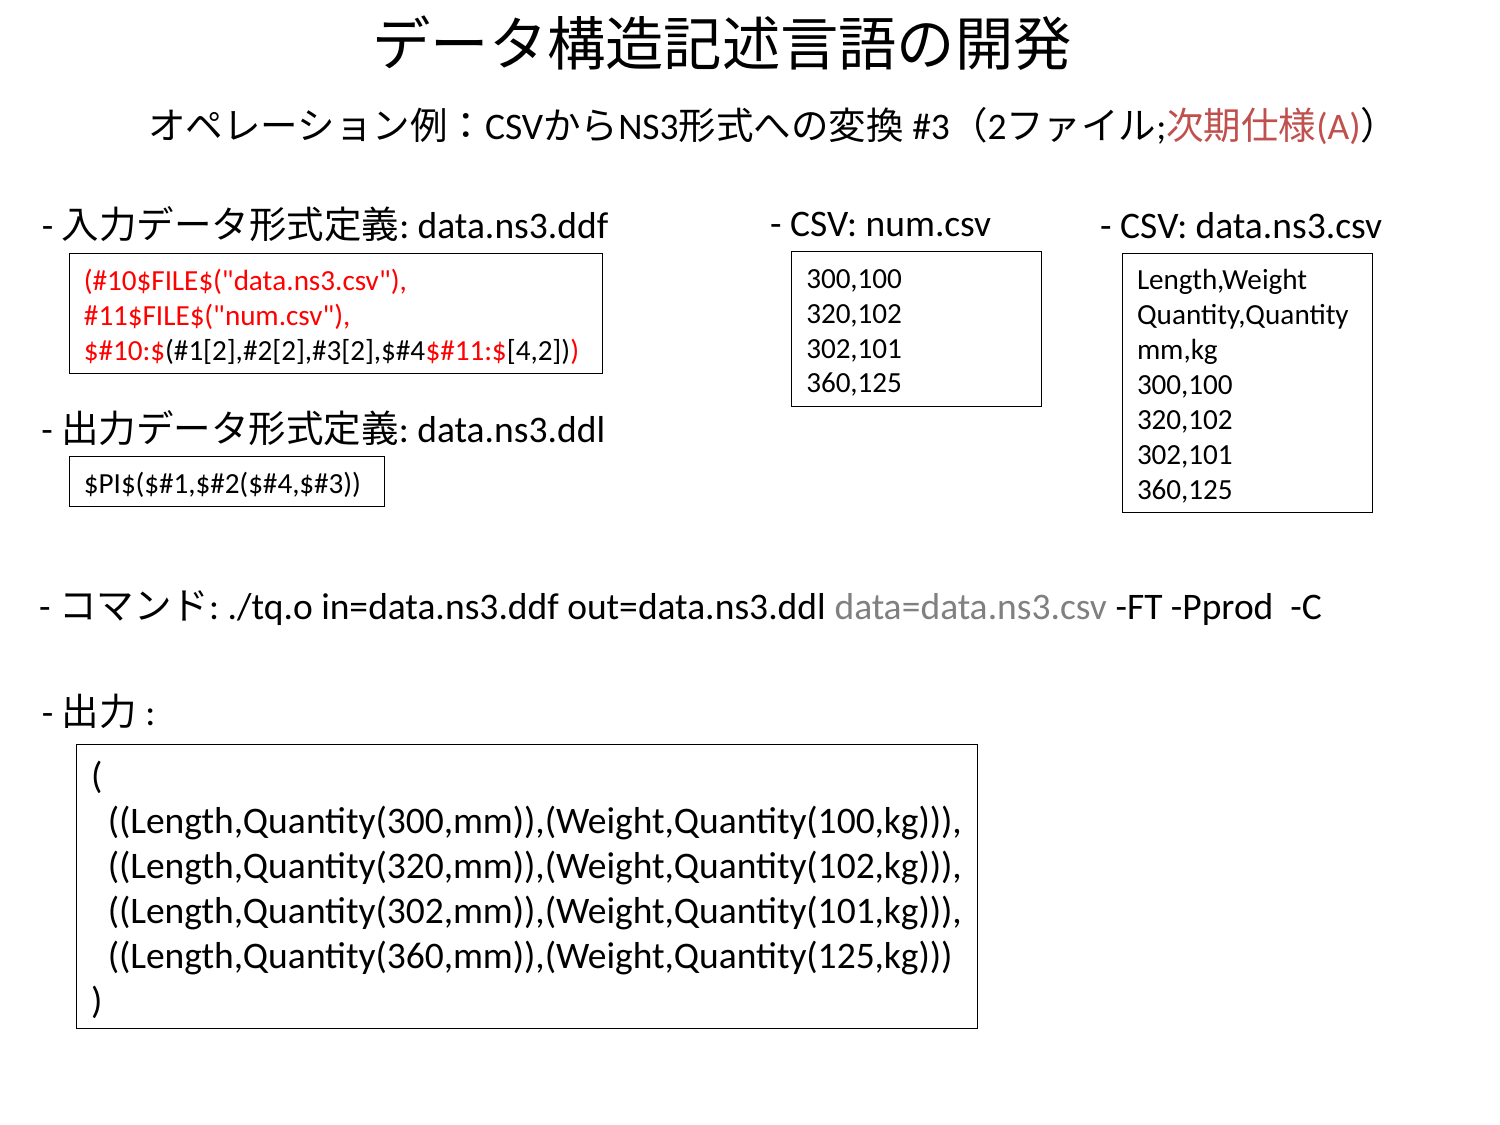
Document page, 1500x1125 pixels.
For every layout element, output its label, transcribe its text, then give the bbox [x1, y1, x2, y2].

text_box $PI$($#1,$#2($#4,$#3)) [69, 458, 385, 507]
text_box オペレーション例：CSVからNS3形式への変換 #3（2ファイル;次期仕様(A)） [133, 94, 1414, 155]
text_box 300,100 320,102 302,101 360,125 [791, 251, 1042, 407]
text_box - 出力 : [27, 680, 179, 741]
text_box - 出力データ形式定義: data.ns3.ddl [26, 397, 621, 458]
text_box (#10$FILE$("data.ns3.csv"), #11$FILE$("num.csv"), $#10:$(#1[2],#2[2],#3[2],$#4$#11:$[4,2])) [69, 253, 603, 374]
text_box - CSV: data.ns3.csv [1085, 193, 1398, 254]
text_box Length,Weight Quantity,Quantity mm,kg 300,100 320,102 302,101 360,125 [1122, 254, 1373, 513]
text_box データ構造記述言語の開発 [357, 0, 1087, 85]
text_box - CSV: num.csv [755, 191, 1007, 251]
text_box - 入力データ形式定義: data.ns3.ddf [27, 194, 624, 254]
text_box - コマンド: ./tq.o in=data.ns3.ddf out=data.ns3.ddl data=data.ns3.csv -FT -Pprod -C [24, 574, 1337, 635]
text_box ( ((Length,Quantity(300,mm)),(Weight,Quantity(100,kg))), ((Length,Quantity(320,mm)),(Weight,Quantity(102,kg))), ((Length,Quantity(302,mm)),(Weight,Quantity(101,kg))), ((Length,Quantity(360,mm)),(Weight,Quantity(125,kg))) ) [76, 744, 978, 1029]
